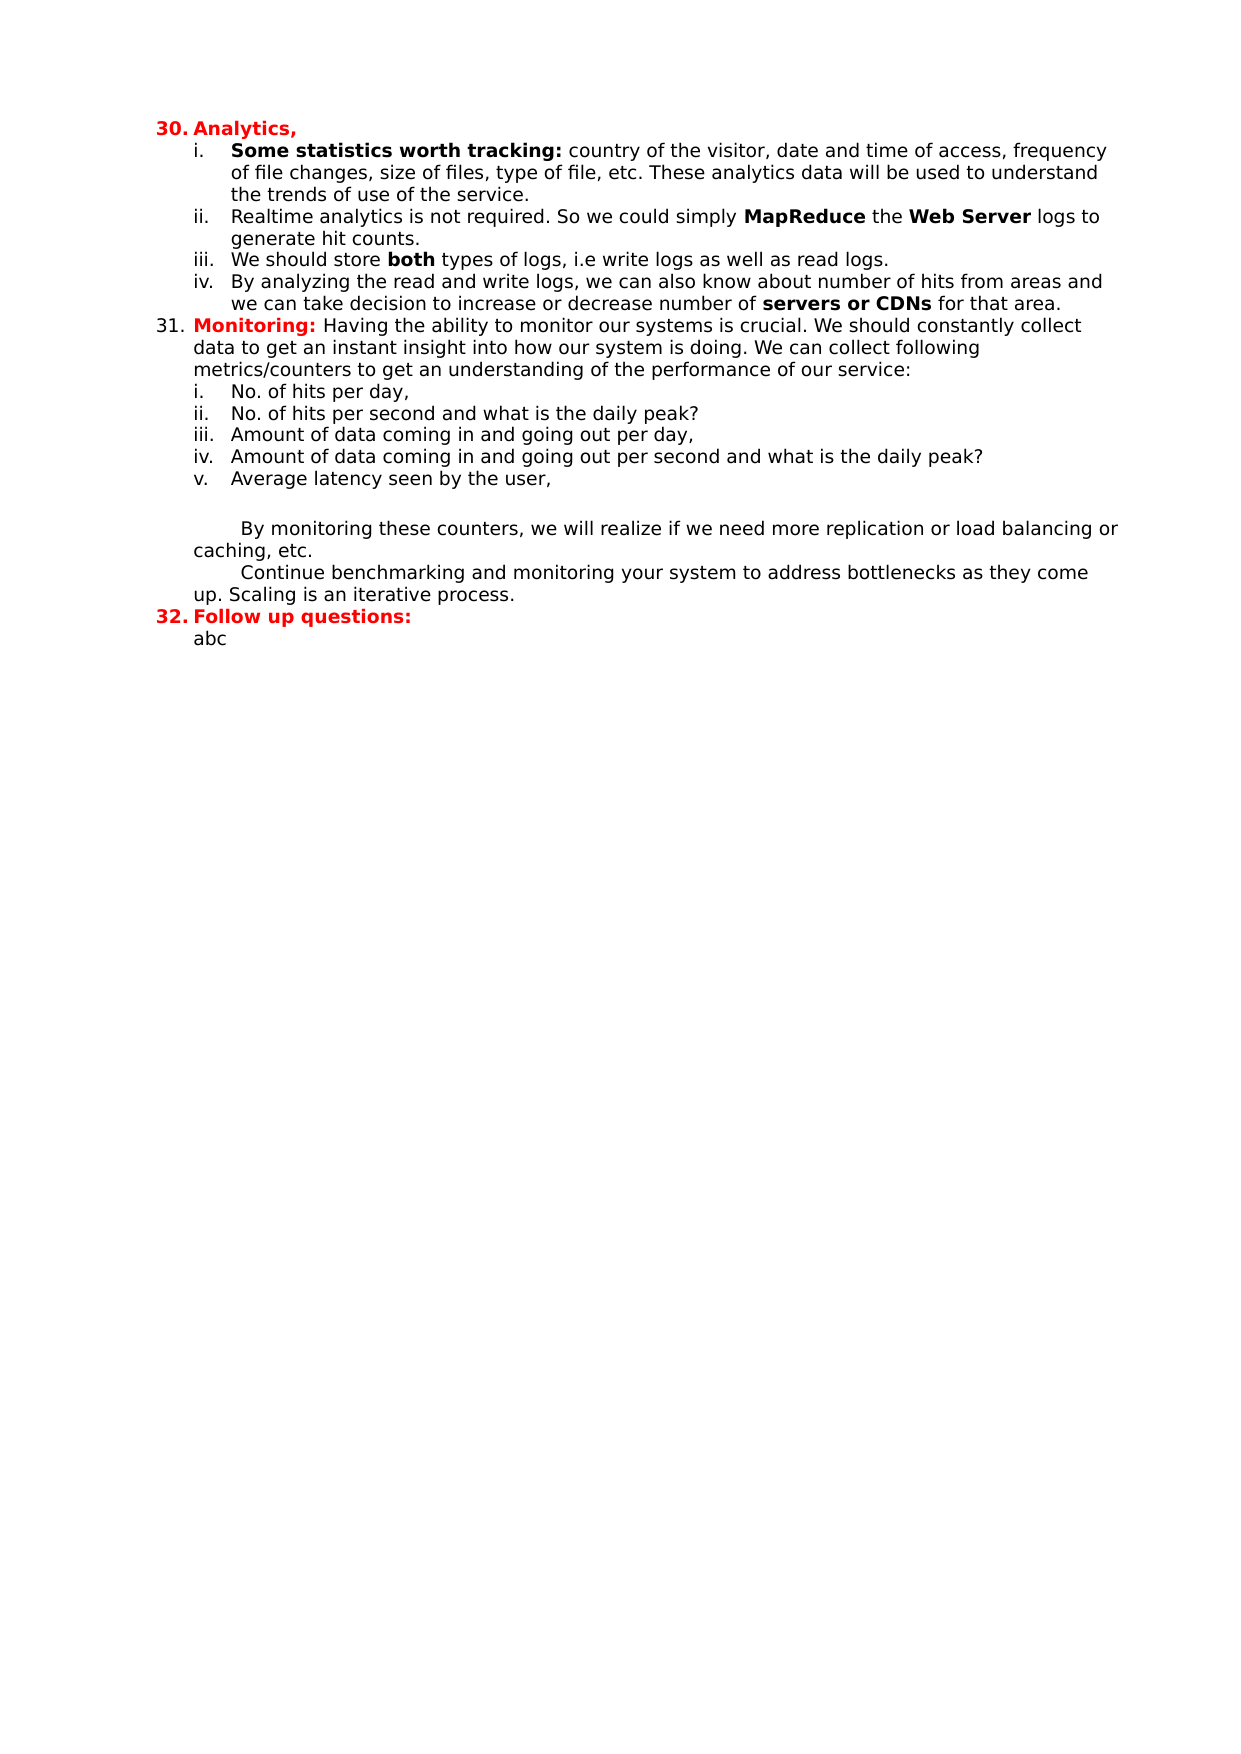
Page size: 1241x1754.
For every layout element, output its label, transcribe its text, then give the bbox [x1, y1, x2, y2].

list Continue benchmarking and monitoring your system to address bottlenecks as they come up. Scaling is an iterative process. [156, 562, 1122, 606]
list Follow up questions: [156, 606, 1122, 628]
list No. of hits per day, [193, 381, 1122, 402]
list Average latency seen by the user, [193, 468, 1122, 490]
list By monitoring these counters, we will realize if we need more replication or load balancing or caching, etc. [156, 518, 1122, 562]
list We should store both types of logs, i.e write logs as well as read logs. [193, 249, 1122, 271]
list Amount of data coming in and going out per second and what is the daily peak? [193, 446, 1122, 468]
list Monitoring: Having the ability to monitor our systems is crucial. We should constantly collect data to get an instant insight into how our system is doing. We can collect following metrics/counters to get an understanding of the performance of our service: [156, 315, 1122, 381]
list Realtime analytics is not required. So we could simply MapReduce the Web Server logs to generate hit counts. [193, 206, 1122, 249]
list abc [156, 628, 1122, 649]
list By analyzing the read and write logs, we can also know about number of hits from areas and we can take decision to increase or decrease number of servers or CDNs for that area. [193, 271, 1122, 315]
list Amount of data coming in and going out per day, [193, 424, 1122, 446]
list No. of hits per second and what is the daily peak? [193, 402, 1122, 424]
list Some statistics worth tracking: country of the visitor, date and time of access, frequency of file changes, size of files, type of file, etc. These analytics data will be used to understand the trends of use of the service. [193, 140, 1122, 206]
list Analytics, [156, 118, 1122, 140]
